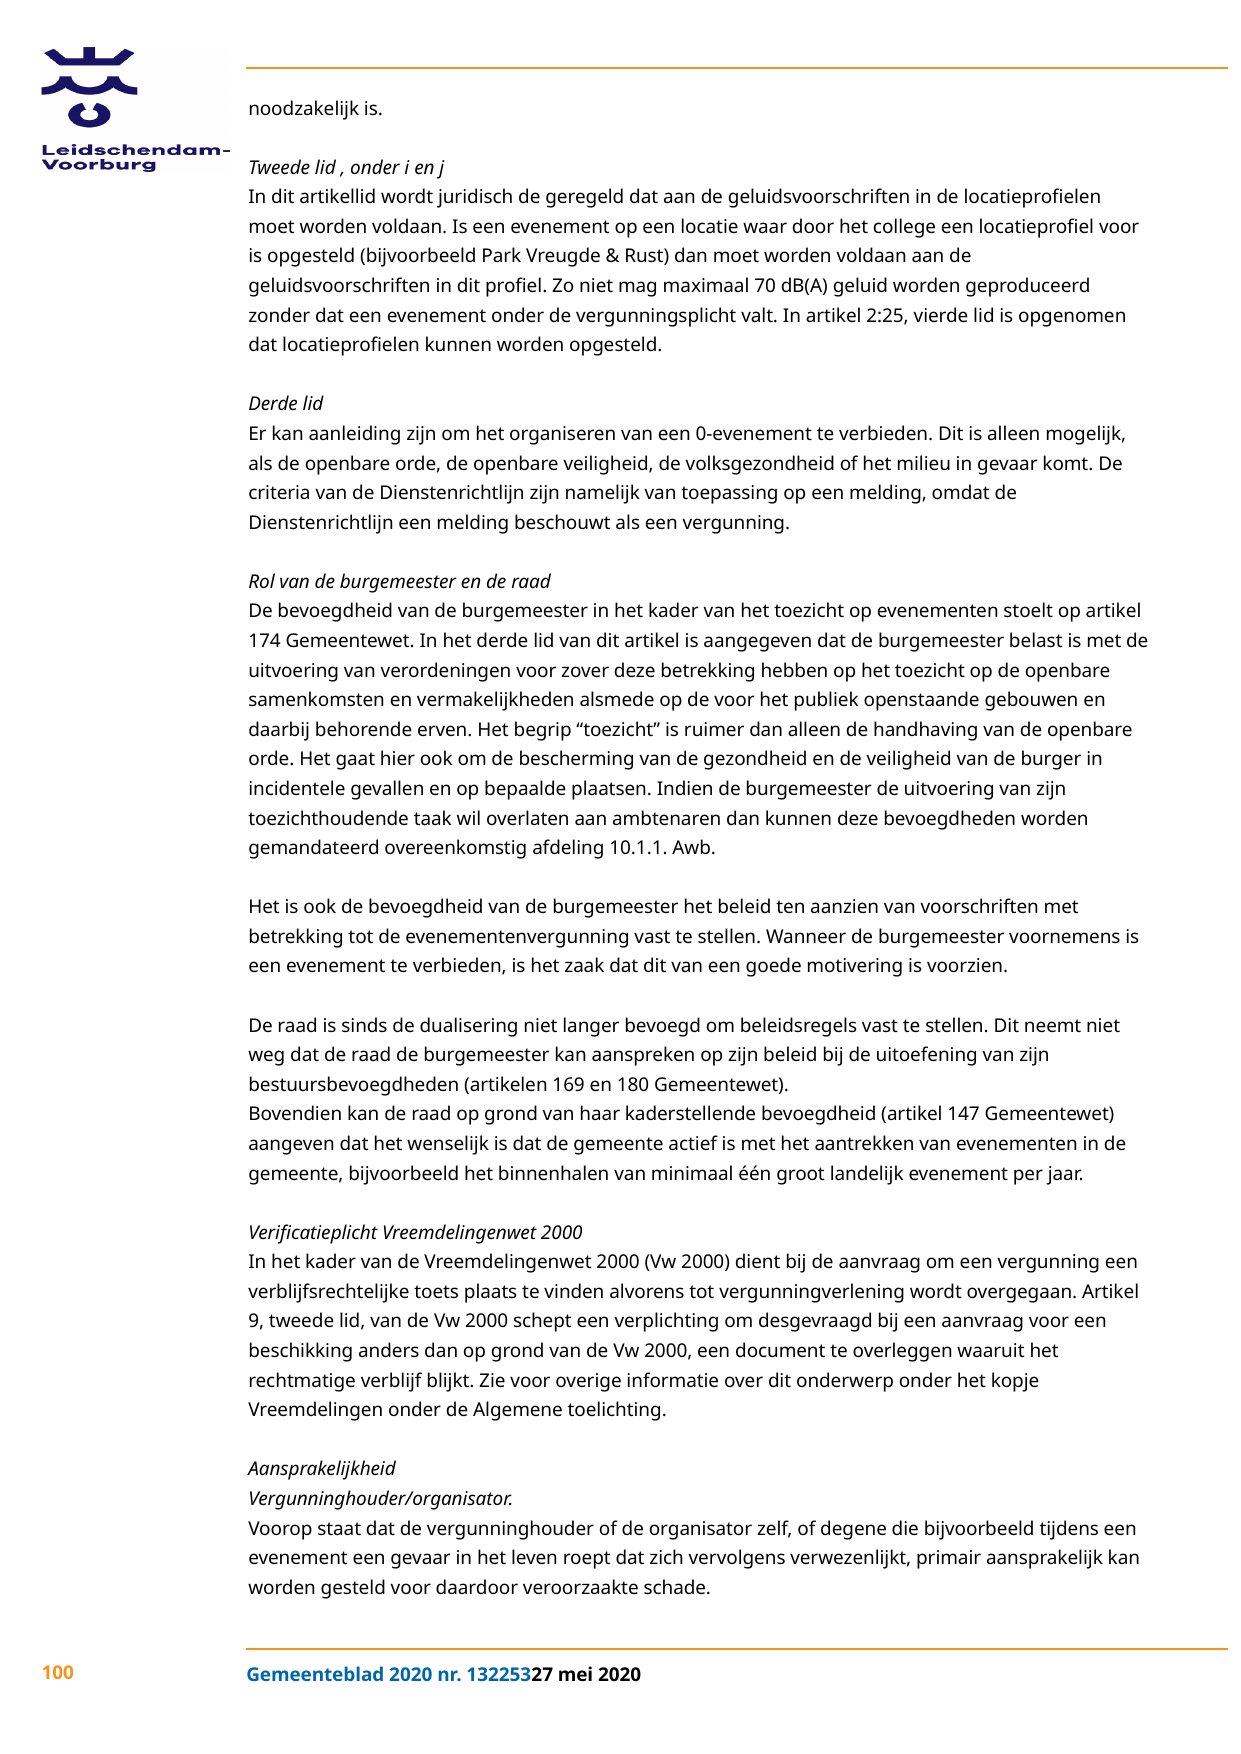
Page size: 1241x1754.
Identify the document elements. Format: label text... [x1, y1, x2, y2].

text Aansprakelijkheid [248, 1456, 1152, 1481]
text Derde lid [248, 391, 1152, 416]
text Er kan aanleiding zijn om het organiseren van een 0-evenement te verbieden. Dit is alleen mogelijk, als de openbare orde, de openbare veiligheid, de volksgezondheid of het milieu in gevaar komt. De criteria van de Dienstenrichtlijn zijn namelijk van toepassing op een melding, omdat de Dienstenrichtlijn een melding beschouwt als een vergunning. [248, 420, 1152, 535]
text Tweede lid , onder i en j [248, 154, 1152, 180]
picture [41, 47, 231, 172]
text Het is ook de bevoegdheid van de burgemeester het beleid ten aanzien van voorschriften met betrekking tot de evenementenvergunning vast te stellen. Wanneer de burgemeester voornemens is een evenement te verbieden, is het zaak dat dit van een goede motivering is voorzien. [248, 893, 1152, 978]
text In het kader van de Vreemdelingenwet 2000 (Vw 2000) dient bij de aanvraag om een vergunning een verblijfsrechtelijke toets plaats te vinden alvorens tot vergunningverlening wordt overgegaan. Artikel 9, tweede lid, van de Vw 2000 schept een verplichting om desgevraagd bij een aanvraag voor een beschikking anders dan op grond van de Vw 2000, een document te overleggen waaruit het rechtmatige verblijf blijkt. Zie voor overige informatie over dit onderwerp onder het kopje Vreemdelingen onder de Algemene toelichting. [248, 1248, 1152, 1422]
text Bovendien kan de raad op grond van haar kaderstellende bevoegdheid (artikel 147 Gemeentewet) aangeven dat het wenselijk is dat de gemeente actief is met het aantrekken van evenementen in de gemeente, bijvoorbeeld het binnenhalen van minimaal één groot landelijk evenement per jaar. [248, 1101, 1152, 1186]
text noodzakelijk is. [248, 95, 1152, 121]
text De bevoegdheid van de burgemeester in het kader van het toezicht op evenementen stoelt op artikel 174 Gemeentewet. In het derde lid van dit artikel is aangegeven dat de burgemeester belast is met de uitvoering van verordeningen voor zover deze betrekking hebben op het toezicht op de openbare samenkomsten en vermakelijkheden alsmede op de voor het publiek openstaande gebouwen en daarbij behorende erven. Het begrip “toezicht” is ruimer dan alleen de handhaving van de openbare orde. Het gaat hier ook om de bescherming van de gezondheid en de veiligheid van de burger in incidentele gevallen en op bepaalde plaatsen. Indien de burgemeester de uitvoering van zijn toezichthoudende taak wil overlaten aan ambtenaren dan kunnen deze bevoegdheden worden gemandateerd overeenkomstig afdeling 10.1.1. Awb. [248, 598, 1152, 860]
text Vergunninghouder/organisator. [248, 1485, 1152, 1511]
text De raad is sinds de dualisering niet langer bevoegd om beleidsregels vast te stellen. Dit neemt niet weg dat de raad de burgemeester kan aanspreken op zijn beleid bij de uitoefening van zijn bestuursbevoegdheden (artikelen 169 en 180 Gemeentewet). [248, 1012, 1152, 1097]
text Rol van de burgemeester en de raad [248, 568, 1152, 594]
text Verificatieplicht Vreemdelingenwet 2000 [248, 1219, 1152, 1245]
text Voorop staat dat de vergunninghouder of de organisator zelf, of degene die bijvoorbeeld tijdens een evenement een gevaar in het leven roept dat zich vervolgens verwezenlijkt, primair aansprakelijk kan worden gesteld voor daardoor veroorzaakte schade. [248, 1515, 1152, 1600]
text In dit artikellid wordt juridisch de geregeld dat aan de geluidsvoorschriften in de locatieprofielen moet worden voldaan. Is een evenement op een locatie waar door het college een locatieprofiel voor is opgesteld (bijvoorbeeld Park Vreugde & Rust) dan moet worden voldaan aan de geluidsvoorschriften in dit profiel. Zo niet mag maximaal 70 dB(A) geluid worden geproduceerd zonder dat een evenement onder de vergunningsplicht valt. In artikel 2:25, vierde lid is opgenomen dat locatieprofielen kunnen worden opgesteld. [248, 183, 1152, 357]
